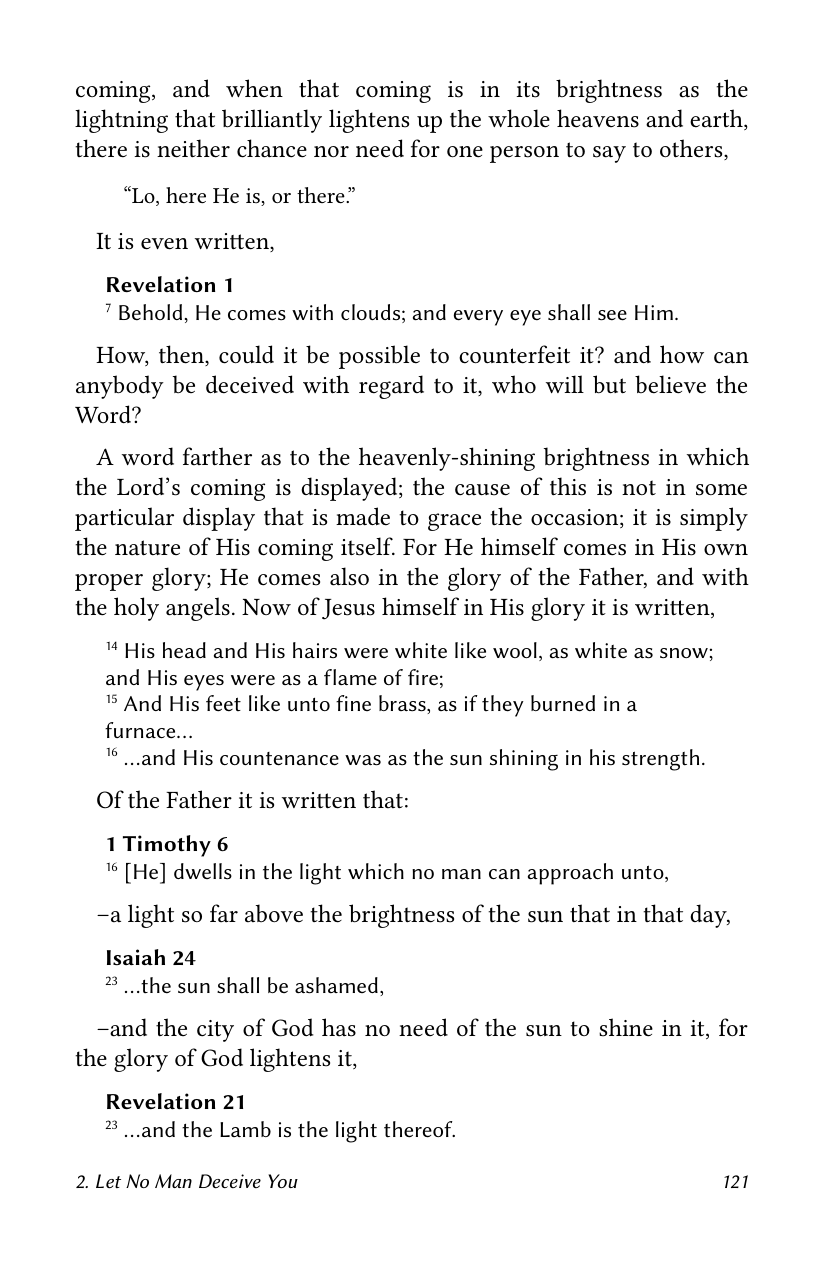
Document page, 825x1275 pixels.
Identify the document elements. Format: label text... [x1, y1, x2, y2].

text 15 And His feet like unto fine brass, as if they burned in a furnace... [105, 691, 720, 744]
text 16 ...and His countenance was as the sun shining in his strength. [105, 744, 720, 771]
text Revelation 21 [105, 1089, 750, 1115]
text 23 ...and the Lamb is the light thereof. [105, 1117, 720, 1143]
text It is even written, [75, 227, 750, 256]
text Of the Father it is written that: [75, 786, 750, 814]
text How, then, could it be possible to counterfeit it? and how can anybody be deceived with regard to it, who will but believe the Word? [75, 342, 750, 430]
text 7 Behold, He comes with clouds; and every eye shall see Him. [105, 300, 720, 326]
text Isaiah 24 [105, 945, 750, 971]
text 23 ...the sun shall be ashamed, [105, 973, 720, 999]
text A word farther as to the heavenly-shining brightness in which the Lord’s coming is displayed; the cause of this is not in some particular display that is made to grace the occasion; it is simply the nature of His coming itself. For He himself comes in His own proper glory; He comes also in the glory of the Father, and with the holy angels. Now of Jesus himself in His glory it is written, [75, 443, 750, 621]
text –a light so far above the brightness of the sun that in that day, [75, 900, 750, 929]
text Revelation 1 [105, 272, 750, 298]
text 1 Timothy 6 [105, 831, 750, 857]
text 16 [He] dwells in the light which no man can approach unto, [105, 858, 720, 885]
text “Lo, here He is, or there.” [105, 183, 720, 209]
text coming, and when that coming is in its brightness as the lightning that brilliantly lightens up the whole heavens and earth, there is neither chance nor need for one person to say to others, [75, 75, 750, 163]
text 14 His head and His hairs were white like wool, as white as snow; and His eyes were as a flame of fire; [105, 638, 720, 691]
text –and the city of God has no need of the sun to shine in it, for the glory of God lightens it, [75, 1014, 750, 1073]
